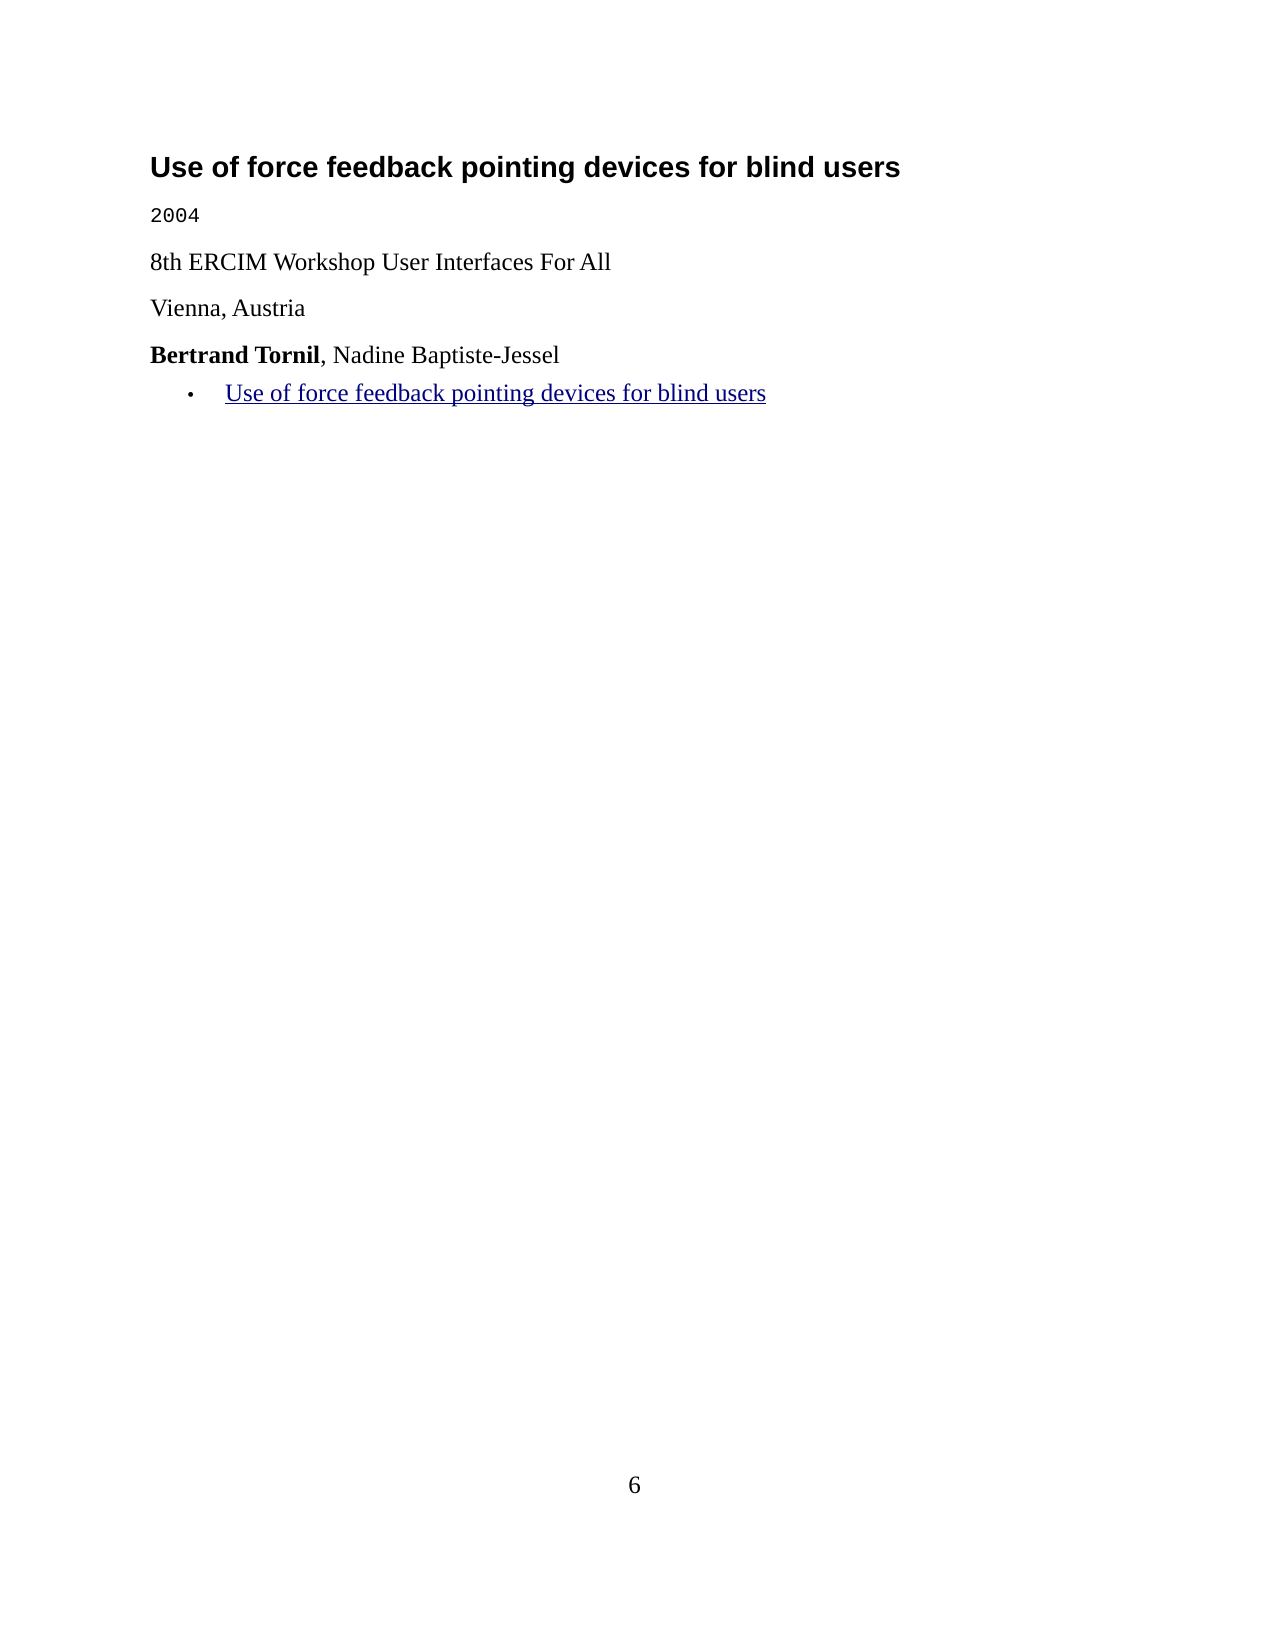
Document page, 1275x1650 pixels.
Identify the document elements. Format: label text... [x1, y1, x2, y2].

list Use of force feedback pointing devices for blind users [187, 378, 1125, 406]
text Bertrand Tornil, Nadine Baptiste-Jessel [150, 340, 1125, 369]
text 8th ERCIM Workshop User Interfaces For All [150, 247, 1125, 275]
subtitle Use of force feedback pointing devices for blind users [150, 150, 1125, 183]
text Vienna, Austria [150, 293, 1125, 322]
text 2004 [150, 205, 1125, 229]
